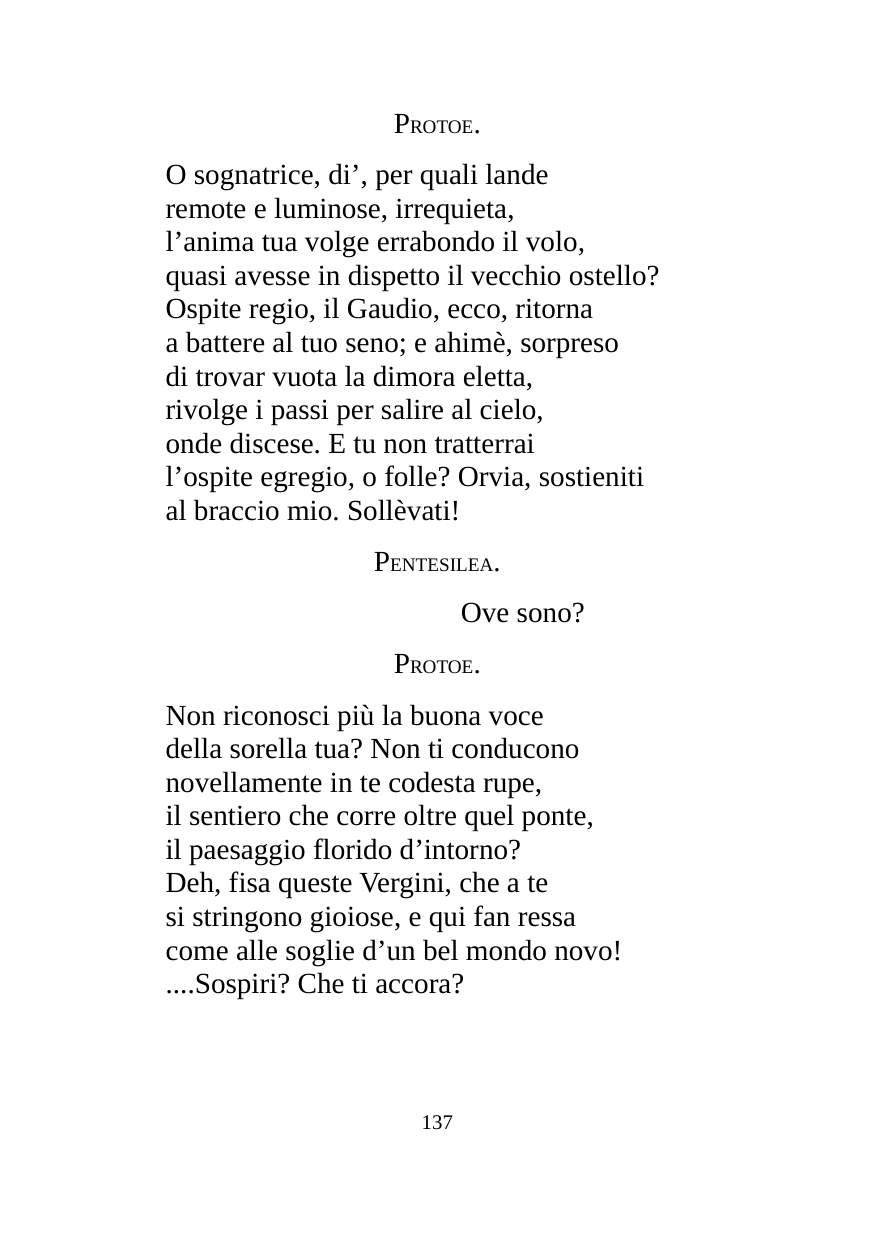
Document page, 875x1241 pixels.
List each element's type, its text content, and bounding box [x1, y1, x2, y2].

text Ove sono? [165, 595, 768, 629]
text Protoe. [106, 106, 768, 140]
text Non riconosci più la buona voce della sorella tua? Non ti conducono novellamente in te codesta rupe, il sentiero che corre oltre quel ponte, il paesaggio florido d’intorno? Deh, fisa queste Vergini, che a te si stringono gioiose, e qui fan ressa come alle soglie d’un bel mondo novo! ....Sospiri? Che ti accora? [165, 698, 768, 1000]
text Pentesilea. [106, 544, 768, 578]
text Protoe. [106, 647, 768, 680]
text O sognatrice, di’, per quali lande remote e luminose, irrequieta, l’anima tua volge errabondo il volo, quasi avesse in dispetto il vecchio ostello? Ospite regio, il Gaudio, ecco, ritorna a battere al tuo seno; e ahimè, sorpreso di trovar vuota la dimora eletta, rivolge i passi per salire al cielo, onde discese. E tu non tratterrai l’ospite egregio, o folle? Orvia, sostieniti al braccio mio. Sollèvati! [165, 157, 768, 526]
